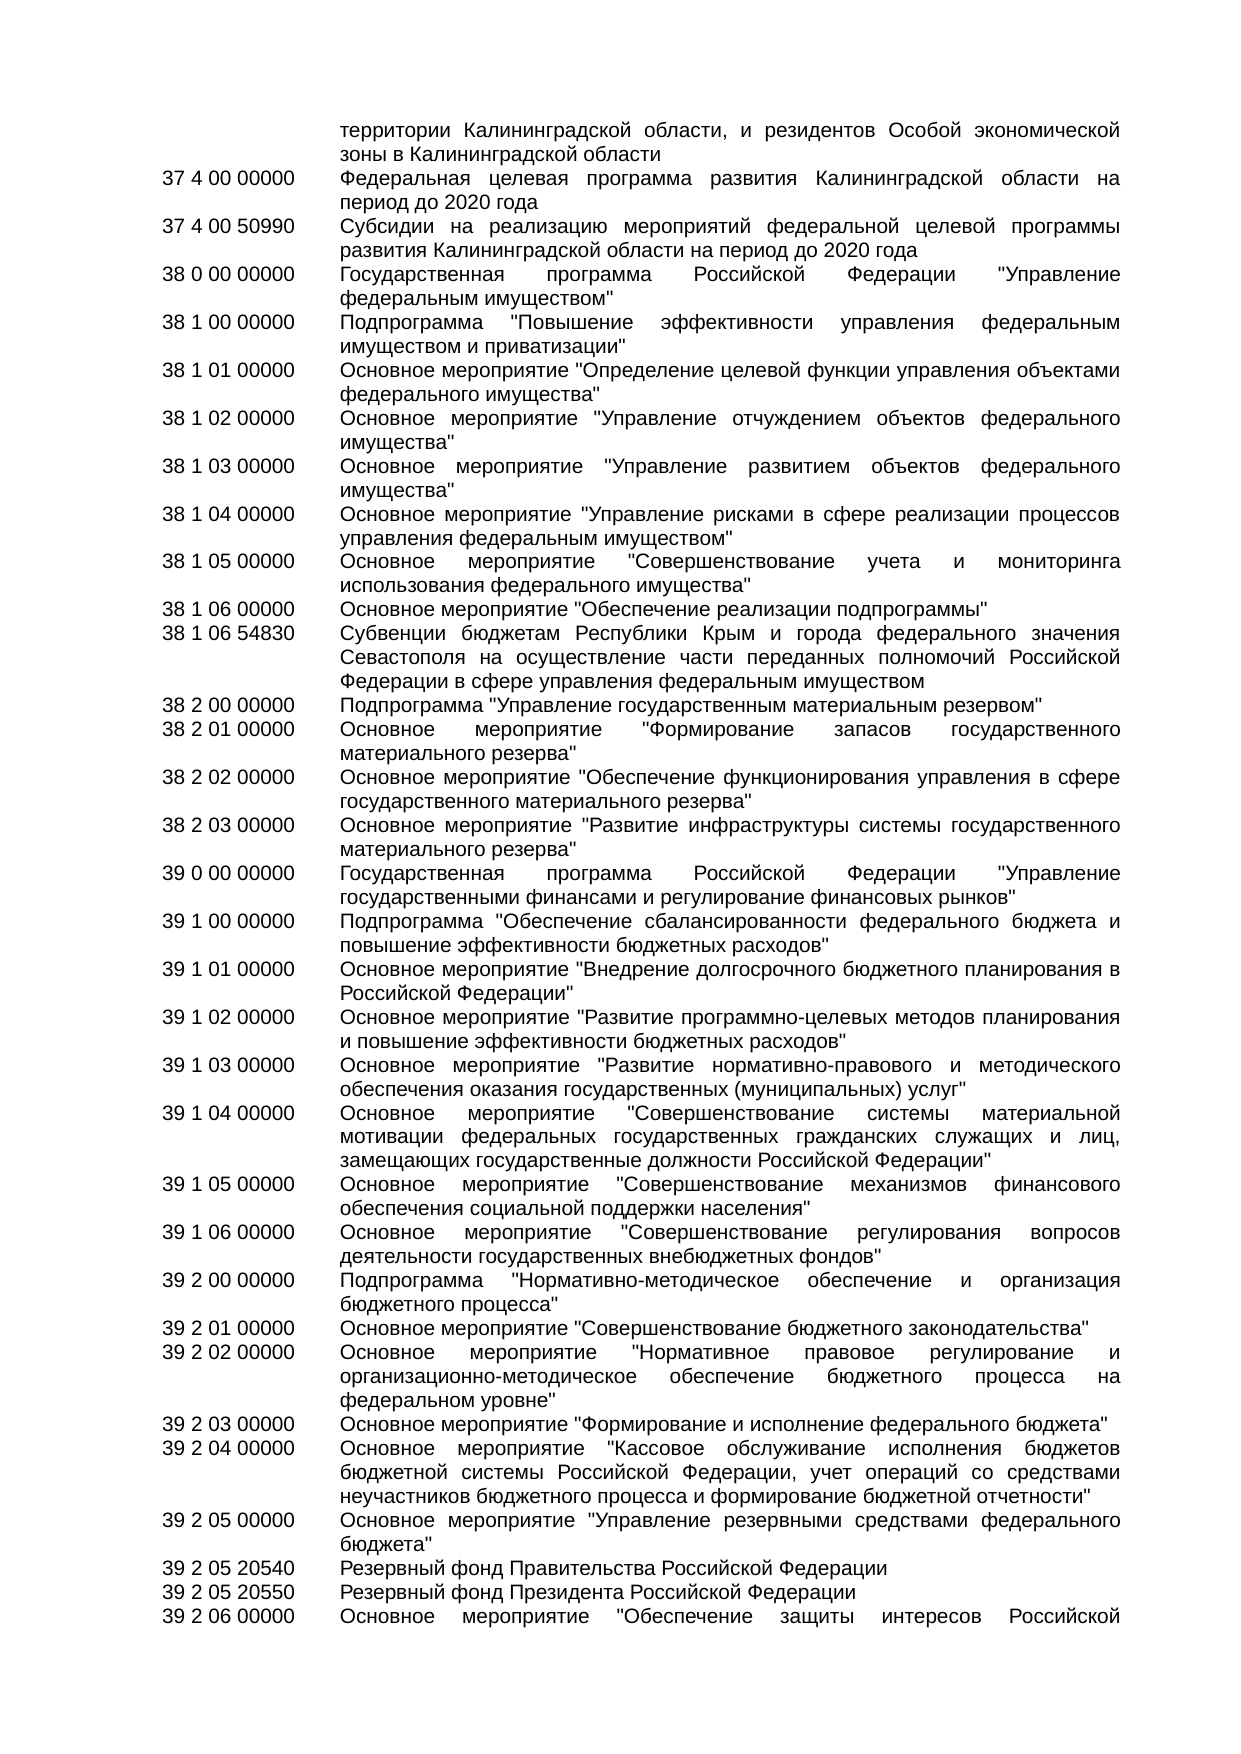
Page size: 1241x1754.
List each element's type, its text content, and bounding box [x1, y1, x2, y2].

table_cell 38 1 01 00000 [118, 358, 338, 406]
table_cell Основное мероприятие "Совершенствование регулирования вопросов деятельности государственных внебюджетных фондов" [339, 1220, 1122, 1268]
table_cell Субвенции бюджетам Республики Крым и города федерального значения Севастополя на осуществление части переданных полномочий Российской Федерации в сфере управления федеральным имуществом [339, 621, 1122, 693]
table_cell 39 2 05 00000 [118, 1508, 338, 1556]
table_cell Подпрограмма "Повышение эффективности управления федеральным имуществом и приватизации" [339, 310, 1122, 358]
table_cell Основное мероприятие "Совершенствование учета и мониторинга использования федерального имущества" [339, 549, 1122, 597]
table_cell 37 4 00 50990 [118, 214, 338, 262]
table_cell 39 2 03 00000 [118, 1412, 338, 1436]
table_cell Основное мероприятие "Нормативное правовое регулирование и организационно-методическое обеспечение бюджетного процесса на федеральном уровне" [339, 1340, 1122, 1412]
table_cell Резервный фонд Президента Российской Федерации [339, 1580, 1122, 1603]
table_cell Субсидии на реализацию мероприятий федеральной целевой программы развития Калининградской области на период до 2020 года [339, 214, 1122, 262]
table_cell 39 1 06 00000 [118, 1220, 338, 1268]
table_cell Подпрограмма "Нормативно-методическое обеспечение и организация бюджетного процесса" [339, 1268, 1122, 1316]
table_cell 37 4 00 00000 [118, 166, 338, 214]
table_cell 39 2 00 00000 [118, 1268, 338, 1316]
table_cell Основное мероприятие "Развитие инфраструктуры системы государственного материального резерва" [339, 813, 1122, 861]
table_cell 39 1 01 00000 [118, 957, 338, 1004]
table_cell 38 0 00 00000 [118, 262, 338, 310]
table_cell Основное мероприятие "Управление развитием объектов федерального имущества" [339, 454, 1122, 501]
table_cell Основное мероприятие "Развитие программно-целевых методов планирования и повышение эффективности бюджетных расходов" [339, 1005, 1122, 1052]
table_cell 38 1 06 00000 [118, 597, 338, 621]
table_cell Основное мероприятие "Развитие нормативно-правового и методического обеспечения оказания государственных (муниципальных) услуг" [339, 1053, 1122, 1100]
table_cell 39 2 06 00000 [118, 1604, 338, 1627]
table_cell Основное мероприятие "Обеспечение реализации подпрограммы" [339, 597, 1122, 621]
table_cell Основное мероприятие "Совершенствование системы материальной мотивации федеральных государственных гражданских служащих и лиц, замещающих государственные должности Российской Федерации" [339, 1100, 1122, 1172]
table_cell 38 1 04 00000 [118, 501, 338, 549]
table_cell Основное мероприятие "Формирование запасов государственного материального резерва" [339, 717, 1122, 765]
table_cell 39 1 05 00000 [118, 1172, 338, 1220]
table_cell 39 1 03 00000 [118, 1053, 338, 1100]
table_cell Основное мероприятие "Совершенствование бюджетного законодательства" [339, 1316, 1122, 1340]
table_cell Подпрограмма "Обеспечение сбалансированности федерального бюджета и повышение эффективности бюджетных расходов" [339, 909, 1122, 957]
table_cell 38 2 02 00000 [118, 765, 338, 813]
table_cell Основное мероприятие "Обеспечение функционирования управления в сфере государственного материального резерва" [339, 765, 1122, 813]
table_cell 38 1 00 00000 [118, 310, 338, 358]
table_cell 39 2 02 00000 [118, 1340, 338, 1412]
table_cell 38 1 06 54830 [118, 621, 338, 693]
table_cell Основное мероприятие "Определение целевой функции управления объектами федерального имущества" [339, 358, 1122, 406]
table_cell 39 2 04 00000 [118, 1436, 338, 1508]
table_cell 39 0 00 00000 [118, 861, 338, 909]
table_cell 38 1 02 00000 [118, 406, 338, 453]
table_cell Основное мероприятие "Внедрение долгосрочного бюджетного планирования в Российской Федерации" [339, 957, 1122, 1004]
table_cell Основное мероприятие "Управление отчуждением объектов федерального имущества" [339, 406, 1122, 453]
table_cell Основное мероприятие "Формирование и исполнение федерального бюджета" [339, 1412, 1122, 1436]
table_cell 38 2 03 00000 [118, 813, 338, 861]
table_cell 39 2 05 20540 [118, 1556, 338, 1579]
table_cell 39 1 00 00000 [118, 909, 338, 957]
table_cell Резервный фонд Правительства Российской Федерации [339, 1556, 1122, 1579]
table_cell Основное мероприятие "Обеспечение защиты интересов Российской [339, 1604, 1122, 1627]
table_cell Государственная программа Российской Федерации "Управление государственными финансами и регулирование финансовых рынков" [339, 861, 1122, 909]
table_cell Подпрограмма "Управление государственным материальным резервом" [339, 693, 1122, 717]
table_cell 39 1 04 00000 [118, 1100, 338, 1172]
table_cell Основное мероприятие "Совершенствование механизмов финансового обеспечения социальной поддержки населения" [339, 1172, 1122, 1220]
table_cell 38 1 03 00000 [118, 454, 338, 501]
table_cell 39 1 02 00000 [118, 1005, 338, 1052]
table_cell 39 2 05 20550 [118, 1580, 338, 1603]
table_cell Государственная программа Российской Федерации "Управление федеральным имуществом" [339, 262, 1122, 310]
table_cell 38 2 00 00000 [118, 693, 338, 717]
table_cell 38 2 01 00000 [118, 717, 338, 765]
table_cell Федеральная целевая программа развития Калининградской области на период до 2020 года [339, 166, 1122, 214]
table_cell [118, 118, 338, 166]
table_cell Основное мероприятие "Кассовое обслуживание исполнения бюджетов бюджетной системы Российской Федерации, учет операций со средствами неучастников бюджетного процесса и формирование бюджетной отчетности" [339, 1436, 1122, 1508]
table_cell территории Калининградской области, и резидентов Особой экономической зоны в Калининградской области [339, 118, 1122, 166]
table_cell 38 1 05 00000 [118, 549, 338, 597]
table_cell Основное мероприятие "Управление резервными средствами федерального бюджета" [339, 1508, 1122, 1556]
table_cell 39 2 01 00000 [118, 1316, 338, 1340]
table_cell Основное мероприятие "Управление рисками в сфере реализации процессов управления федеральным имуществом" [339, 501, 1122, 549]
